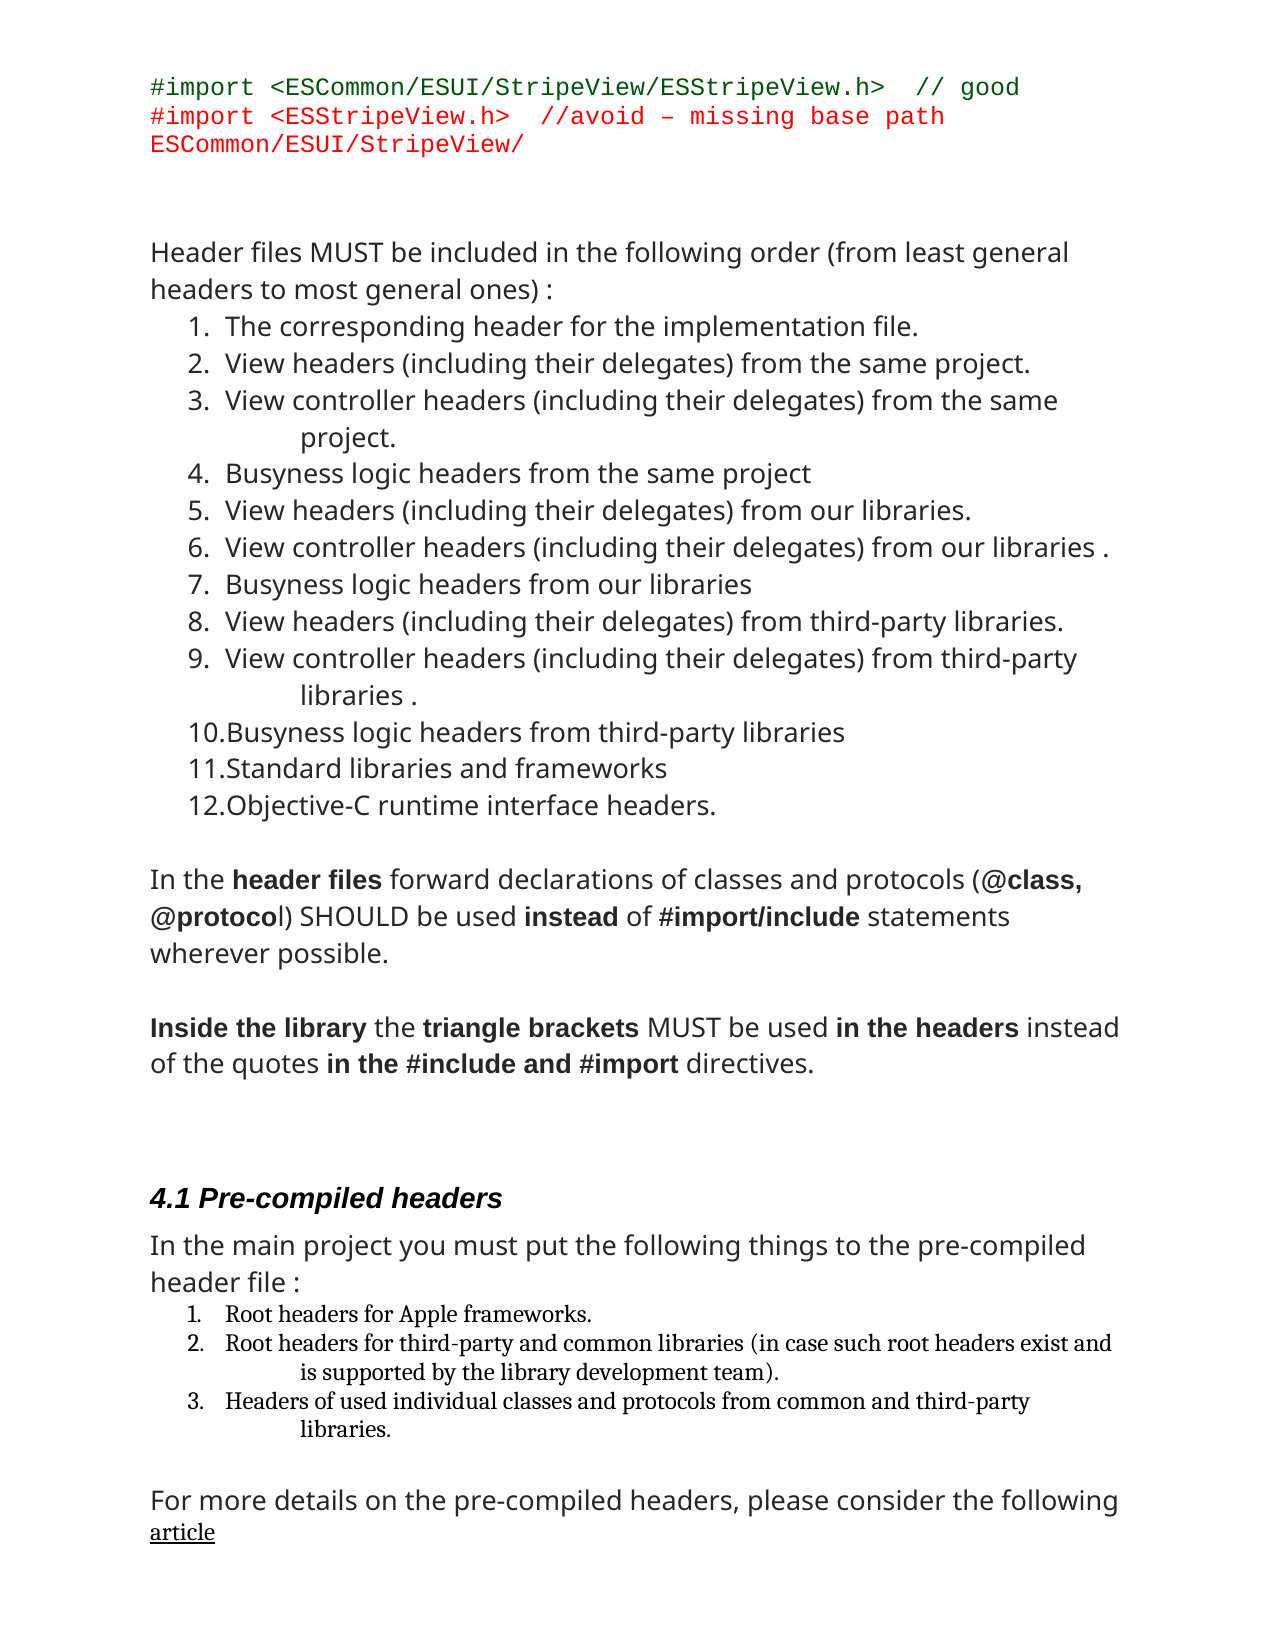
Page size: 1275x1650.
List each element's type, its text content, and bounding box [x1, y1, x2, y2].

list Standard libraries and frameworks [187, 750, 1125, 787]
list View headers (including their delegates) from third-party libraries. [187, 602, 1125, 639]
text For more details on the pre-compiled headers, please consider the following article [150, 1481, 1125, 1547]
list Root headers for Apple frameworks. [187, 1300, 1125, 1329]
list Busyness logic headers from our libraries [187, 566, 1125, 602]
list View controller headers (including their delegates) from third-party libraries . [187, 639, 1125, 713]
list Objective-C runtime interface headers. [187, 787, 1125, 824]
list Busyness logic headers from the same project [187, 455, 1125, 492]
list The corresponding header for the implementation file. [187, 307, 1125, 344]
list Headers of used individual classes and protocols from common and third-party libraries. [187, 1387, 1125, 1444]
text #import <ESCommon/ESUI/StripeView/ESStripeView.h> // good [150, 75, 1125, 103]
list View headers (including their delegates) from the same project. [187, 344, 1125, 381]
text In the header files forward declarations of classes and protocols (@class, @protocol) SHOULD be used instead of #import/include statements wherever possible. [150, 861, 1125, 971]
text #import <ESStripeView.h> //avoid – missing base path ESCommon/ESUI/StripeView/ [150, 103, 1125, 160]
list Busyness logic headers from third-party libraries [187, 713, 1125, 750]
subtitle 4.1 Pre-compiled headers [150, 1181, 1125, 1214]
list View headers (including their delegates) from our libraries. [187, 492, 1125, 529]
list View controller headers (including their delegates) from our libraries . [187, 529, 1125, 566]
list View controller headers (including their delegates) from the same project. [187, 381, 1125, 455]
text In the main project you must put the following things to the pre-compiled header file : [150, 1227, 1125, 1300]
text Header files MUST be included in the following order (from least general headers to most general ones) : [150, 234, 1125, 307]
list Root headers for third-party and common libraries (in case such root headers exist and is supported by the library development team). [187, 1329, 1125, 1387]
text Inside the library the triangle brackets MUST be used in the headers instead of the quotes in the #include and #import directives. [150, 1008, 1125, 1082]
